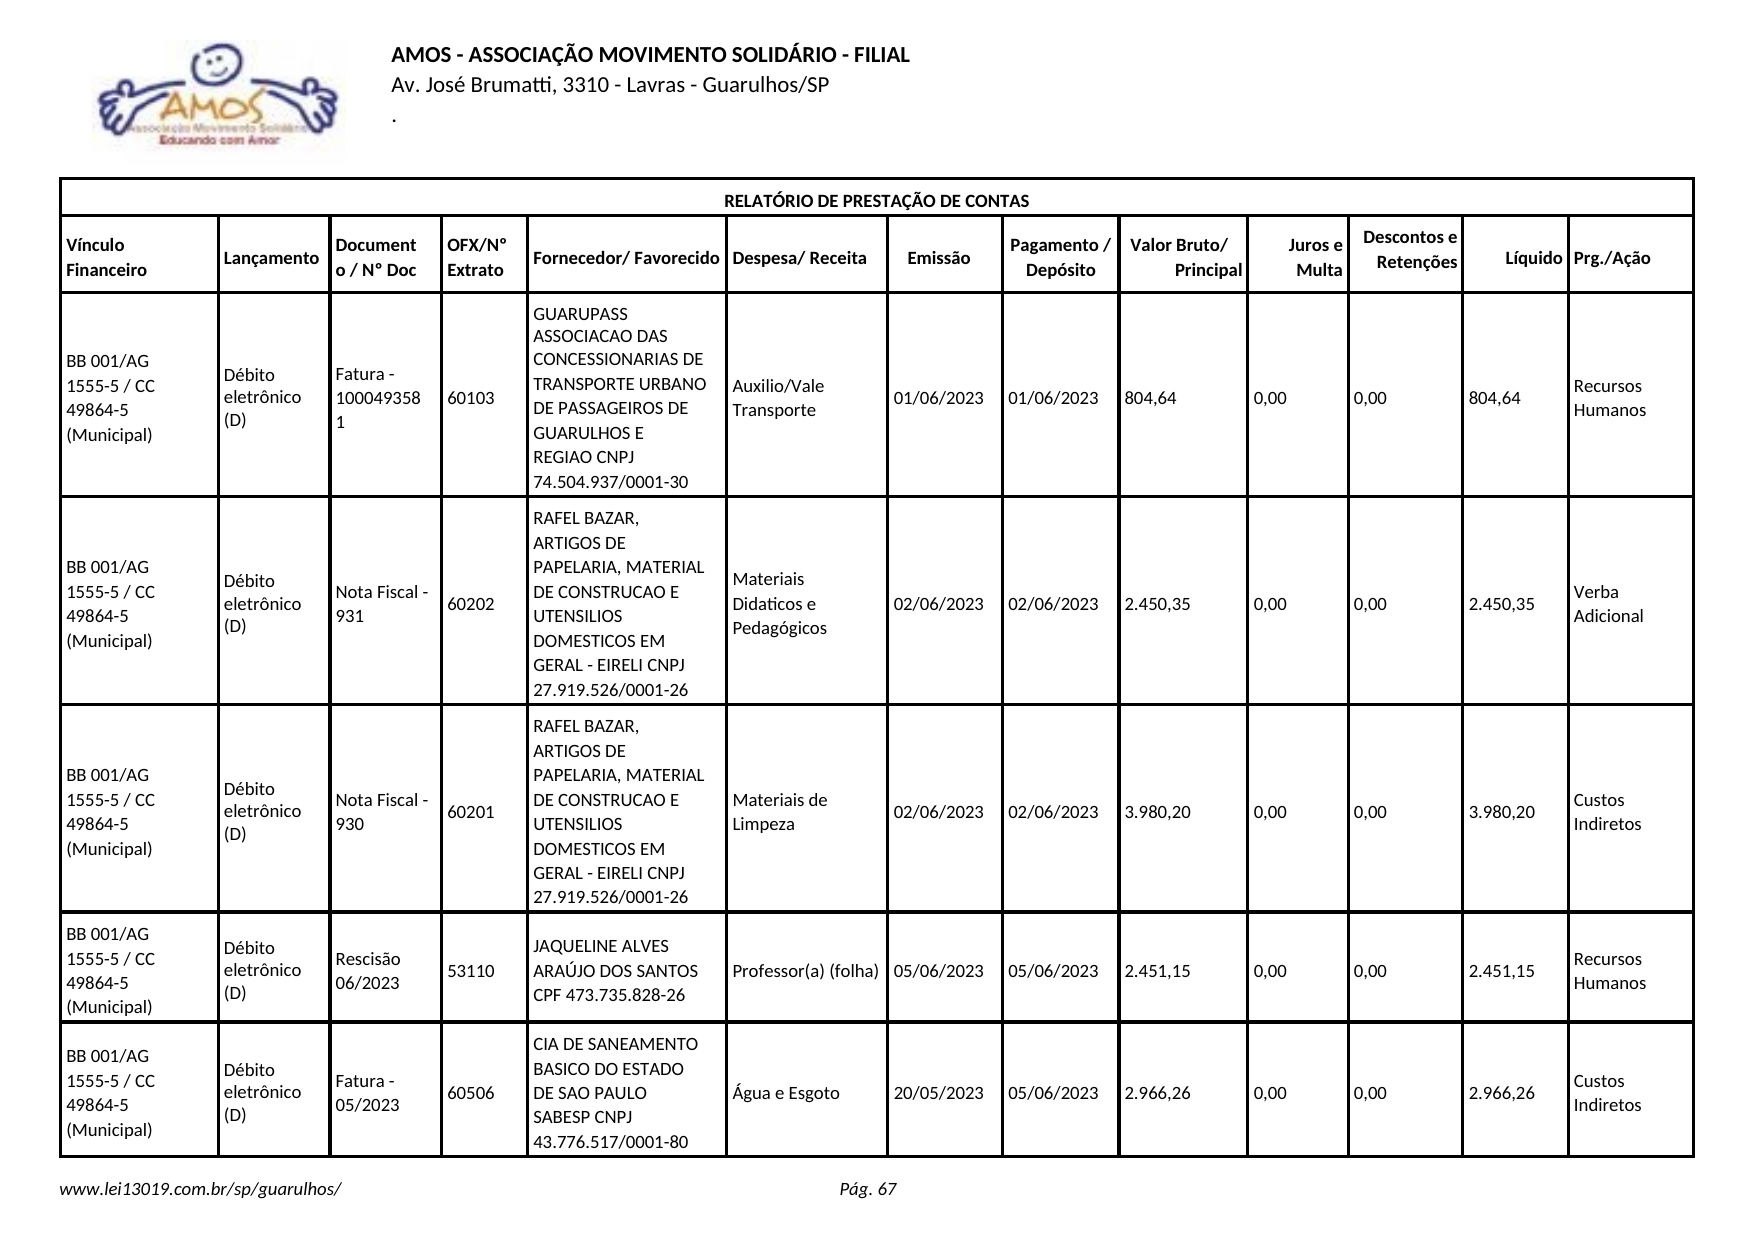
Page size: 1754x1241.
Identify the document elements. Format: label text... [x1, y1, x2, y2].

table_cell Prg./Ação [1570, 217, 1692, 291]
table_cell BB 001/AG 1555-5 / CC 49864-5 (Municipal) [62, 294, 217, 494]
table_cell Verba Adicional [1570, 498, 1692, 702]
table_cell Líquido [1464, 217, 1567, 291]
table_cell 20/05/2023 [889, 1024, 1001, 1155]
table_cell 0,00 [1350, 914, 1461, 1020]
table_header RELATÓRIO DE PRESTAÇÃO DE CONTAS [62, 180, 1692, 214]
table_cell 3.980,20 [1121, 706, 1246, 910]
table_cell RAFEL BAZAR, ARTIGOS DE PAPELARIA, MATERIAL DE CONSTRUCAO E UTENSILIOS DOMESTICOS EM GERAL - EIRELI CNPJ 27.919.526/0001-26 [529, 498, 725, 702]
table_cell 0,00 [1350, 1024, 1461, 1155]
table_cell Emissão [889, 217, 1001, 291]
table_cell 02/06/2023 [889, 498, 1001, 702]
table_cell Rescisão 06/2023 [332, 914, 440, 1020]
table_cell 0,00 [1249, 914, 1347, 1020]
table_cell Recursos Humanos [1570, 914, 1692, 1020]
table_cell 0,00 [1249, 498, 1347, 702]
table_cell 804,64 [1121, 294, 1246, 494]
table_cell 3.980,20 [1464, 706, 1567, 910]
table_cell OFX/Nº Extrato [443, 217, 526, 291]
table_cell Fatura - 05/2023 [332, 1024, 440, 1155]
table_cell 05/06/2023 [1004, 914, 1117, 1020]
table_cell 804,64 [1464, 294, 1567, 494]
table_cell Recursos Humanos [1570, 294, 1692, 494]
table_cell Fatura - 100049358 1 [332, 294, 440, 494]
table_cell Professor(a) (folha) [728, 914, 886, 1020]
table_cell Materiais de Limpeza [728, 706, 886, 910]
table_cell Débito eletrônico (D) [220, 294, 328, 494]
table_cell 02/06/2023 [1004, 498, 1117, 702]
table_cell BB 001/AG 1555-5 / CC 49864-5 (Municipal) [62, 914, 217, 1020]
table_cell 2.451,15 [1464, 914, 1567, 1020]
table_cell Document o / Nº Doc [332, 217, 440, 291]
table_cell Nota Fiscal - 930 [332, 706, 440, 910]
table_cell 0,00 [1350, 706, 1461, 910]
table_cell Custos Indiretos [1570, 1024, 1692, 1155]
table_cell Juros e Multa [1249, 217, 1347, 291]
table_cell BB 001/AG 1555-5 / CC 49864-5 (Municipal) [62, 498, 217, 702]
table_cell Vínculo Financeiro [62, 217, 217, 291]
table_cell Custos Indiretos [1570, 706, 1692, 910]
table_cell Água e Esgoto [728, 1024, 886, 1155]
table_cell Descontos e Retenções [1350, 217, 1461, 291]
table_cell 02/06/2023 [1004, 706, 1117, 910]
table_cell Pagamento / Depósito [1004, 217, 1117, 291]
table_cell 0,00 [1249, 1024, 1347, 1155]
table_cell RAFEL BAZAR, ARTIGOS DE PAPELARIA, MATERIAL DE CONSTRUCAO E UTENSILIOS DOMESTICOS EM GERAL - EIRELI CNPJ 27.919.526/0001-26 [529, 706, 725, 910]
table_cell 60202 [443, 498, 526, 702]
table_cell Materiais Didaticos e Pedagógicos [728, 498, 886, 702]
table_cell 01/06/2023 [889, 294, 1001, 494]
table_cell Débito eletrônico (D) [220, 706, 328, 910]
table_cell 2.451,15 [1121, 914, 1246, 1020]
table_cell 53110 [443, 914, 526, 1020]
table_cell 2.966,26 [1464, 1024, 1567, 1155]
table_cell Nota Fiscal - 931 [332, 498, 440, 702]
table_cell 2.450,35 [1121, 498, 1246, 702]
table_cell 60506 [443, 1024, 526, 1155]
table_cell 05/06/2023 [1004, 1024, 1117, 1155]
table_cell 2.450,35 [1464, 498, 1567, 702]
table_cell 02/06/2023 [889, 706, 1001, 910]
table_cell 60103 [443, 294, 526, 494]
table_cell 0,00 [1350, 498, 1461, 702]
table_cell Fornecedor/ Favorecido [529, 217, 725, 291]
table_cell 0,00 [1249, 294, 1347, 494]
table_cell JAQUELINE ALVES ARAÚJO DOS SANTOS CPF 473.735.828-26 [529, 914, 725, 1020]
table_cell 0,00 [1249, 706, 1347, 910]
table_cell BB 001/AG 1555-5 / CC 49864-5 (Municipal) [62, 1024, 217, 1155]
table_cell Lançamento [220, 217, 328, 291]
table_cell 2.966,26 [1121, 1024, 1246, 1155]
table_cell 0,00 [1350, 294, 1461, 494]
table_cell GUARUPASS ASSOCIACAO DAS CONCESSIONARIAS DE TRANSPORTE URBANO DE PASSAGEIROS DE GUARULHOS E REGIAO CNPJ 74.504.937/0001-30 [529, 294, 725, 494]
table_cell 01/06/2023 [1004, 294, 1117, 494]
table_cell CIA DE SANEAMENTO BASICO DO ESTADO DE SAO PAULO SABESP CNPJ 43.776.517/0001-80 [529, 1024, 725, 1155]
table_cell Valor Bruto/ Principal [1121, 217, 1246, 291]
table_cell 05/06/2023 [889, 914, 1001, 1020]
table_cell Débito eletrônico (D) [220, 498, 328, 702]
table_cell Débito eletrônico (D) [220, 914, 328, 1020]
table_cell Débito eletrônico (D) [220, 1024, 328, 1155]
table_cell Auxilio/Vale Transporte [728, 294, 886, 494]
table_cell Despesa/ Receita [728, 217, 886, 291]
table_cell BB 001/AG 1555-5 / CC 49864-5 (Municipal) [62, 706, 217, 910]
table_cell 60201 [443, 706, 526, 910]
